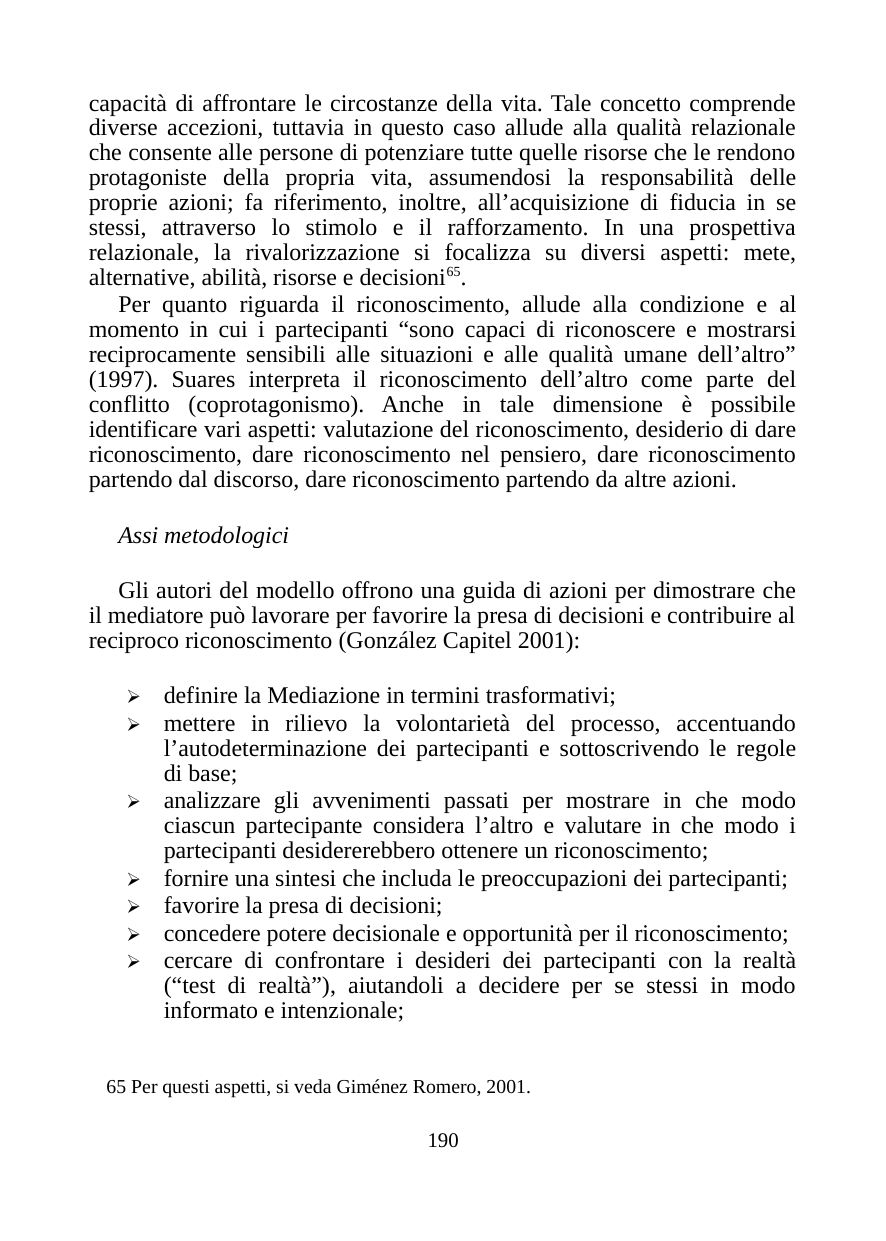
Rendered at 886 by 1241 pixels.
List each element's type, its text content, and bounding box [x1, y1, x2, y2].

text Per quanto riguarda il riconoscimento, allude alla condizione e al momento in cui i partecipanti “sono capaci di riconoscere e mostrarsi reciprocamente sensibili alle situazioni e alle qualità umane dell’altro” (1997). Suares interpreta il riconoscimento dell’altro come parte del conflitto (coprotagonismo). Anche in tale dimensione è possibile identificare vari aspetti: valutazione del riconoscimento, desiderio di dare riconoscimento, dare riconoscimento nel pensiero, dare riconoscimento partendo dal discorso, dare riconoscimento partendo da altre azioni. [88, 290, 797, 492]
list mettere in rilievo la volontarietà del processo, accentuando l’autodeterminazione dei partecipanti e sottoscrivendo le regole di base; [126, 709, 797, 786]
text Assi metodologici [88, 521, 797, 549]
list cercare di confrontare i desideri dei partecipanti con la realtà (“test di realtà”), aiutandoli a decidere per se stessi in modo informato e intenzionale; [126, 946, 797, 1024]
text capacità di affrontare le circostanze della vita. Tale concetto comprende diverse accezioni, tuttavia in questo caso allude alla qualità relazionale che consente alle persone di potenziare tutte quelle risorse che le rendono protagoniste della propria vita, assumendosi la responsabilità delle proprie azioni; fa riferimento, inoltre, all’acquisizione di fiducia in se stessi, attraverso lo stimolo e il rafforzamento. In una prospettiva relazionale, la rivalorizzazione si focalizza su diversi aspetti: mete, alternative, abilità, risorse e decisioni. [88, 88, 797, 290]
text Gli autori del modello offrono una guida di azioni per dimostrare che il mediatore può lavorare per favorire la presa di decisioni e contribuire al reciproco riconoscimento (González Capitel 2001): [88, 576, 797, 654]
list analizzare gli avvenimenti passati per mostrare in che modo ciascun partecipante considera l’altro e valutare in che modo i partecipanti desidererebbero ottenere un riconoscimento; [126, 786, 797, 864]
list concedere potere decisionale e opportunità per il riconoscimento; [126, 919, 797, 946]
text Per questi aspetti, si veda Giménez Romero, 2001. [88, 1075, 797, 1098]
list favorire la presa di decisioni; [126, 891, 797, 919]
list definire la Mediazione in termini trasformativi; [126, 681, 797, 709]
list fornire una sintesi che includa le preoccupazioni dei partecipanti; [126, 864, 797, 891]
